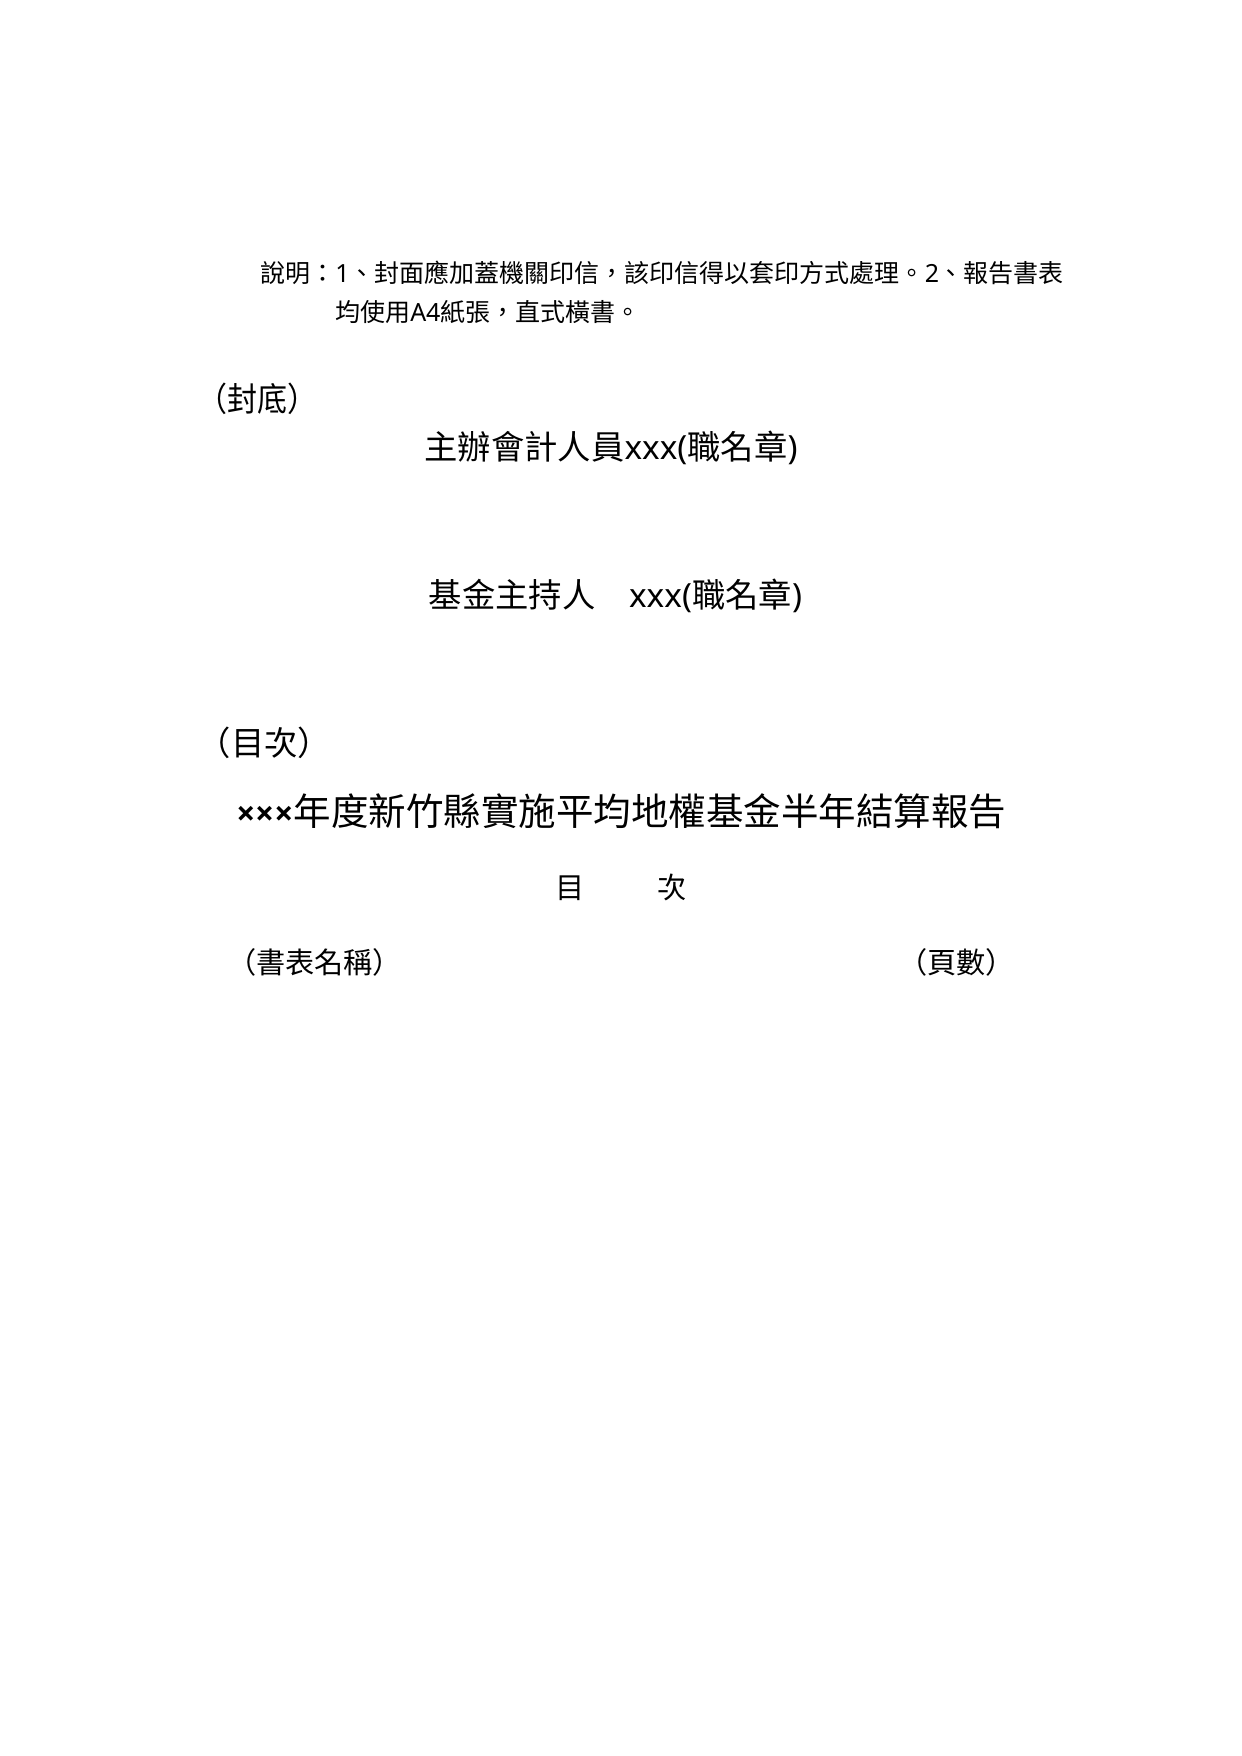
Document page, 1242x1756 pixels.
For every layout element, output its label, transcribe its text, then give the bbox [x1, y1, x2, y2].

text 主辦會計人員xxx(職名章) [424, 420, 1067, 469]
text 基金主持人 xxx(職名章) [428, 569, 1067, 617]
text （書表名稱） （頁數） [175, 939, 1067, 982]
text 說明：1、封面應加蓋機關印信，該印信得以套印方式處理。2、報告書表均使用A4紙張，直式橫書。 [260, 253, 1067, 328]
text 目 次 [175, 864, 1067, 907]
text ×××年度新竹縣實施平均地權基金半年結算報告 [175, 782, 1067, 836]
text （目次） [198, 717, 1067, 765]
subtitle （封底） [198, 373, 324, 421]
